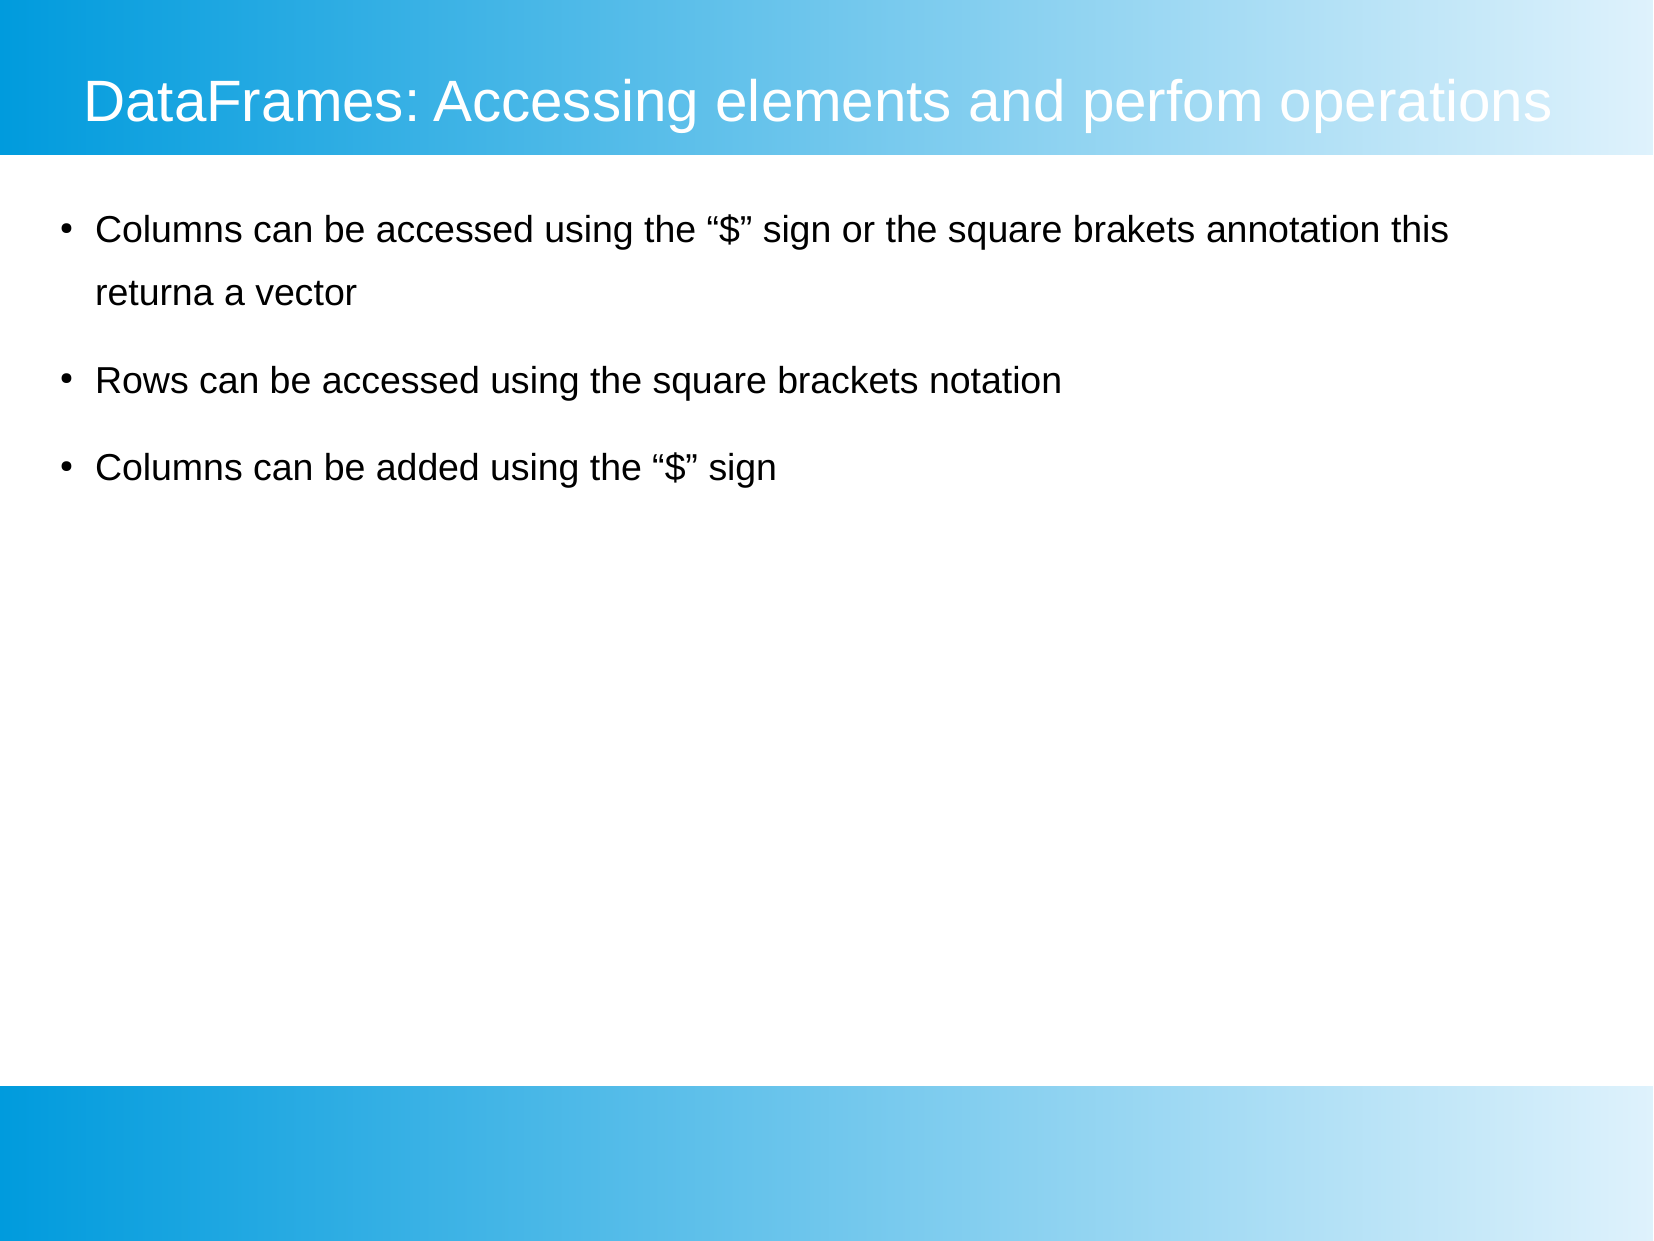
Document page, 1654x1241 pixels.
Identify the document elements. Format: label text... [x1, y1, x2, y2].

text_box Columns can be accessed using the “$” sign or the square brakets annotation this returna a vector Rows can be accessed using the square brackets notation Columns can be added using the “$” sign [45, 180, 1576, 760]
title DataFrames: Accessing elements and perfom operations [82, 49, 1571, 155]
